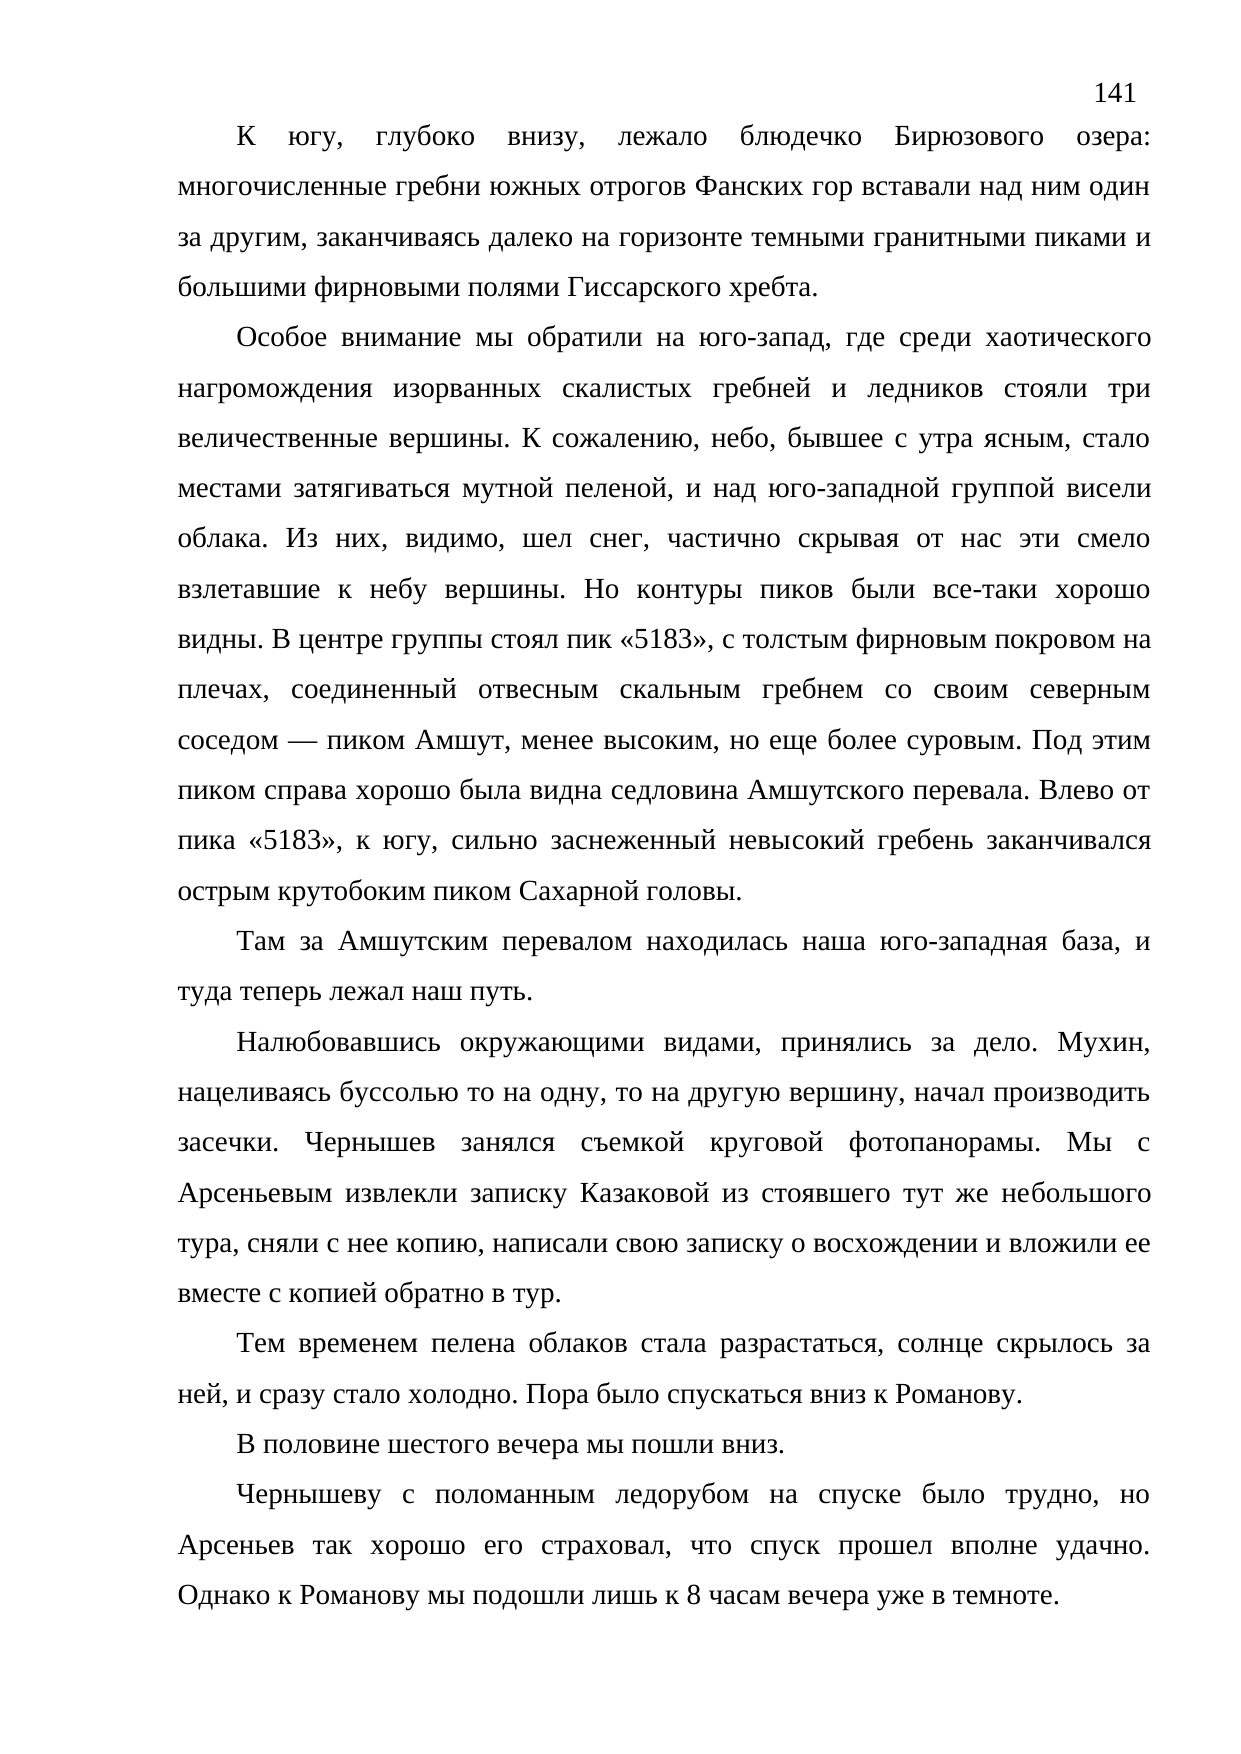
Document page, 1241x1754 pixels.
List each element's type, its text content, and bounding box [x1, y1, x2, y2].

text Чернышеву с поломанным ледорубом на спуске было трудно, но Арсеньев так хорошо его страховал, что спуск прошел вполне удачно. Однако к Романову мы подошли лишь к 8 часам вечера уже в темноте. [177, 1477, 1152, 1611]
text К югу, глубоко внизу, лежало блюдечко Бирюзового озера: многочисленные гребни южных отрогов Фанских гор вставали над ним один за другим, заканчиваясь дале­ко на горизонте темными гранитными пиками и большими фирновыми полями Гиссарского хребта. [177, 118, 1152, 303]
text В половине шестого вечера мы пошли вниз. [177, 1426, 1152, 1460]
text Там за Амшутским перевалом находилась наша юго-западная база, и туда теперь лежал наш путь. [177, 923, 1152, 1007]
text Налюбовавшись окружающими видами, принялись за дело. Мухин, нацеливаясь буссолью то на одну, то на другую вершину, начал производить засечки. Чернышев занялся съемкой круговой фотопанорамы. Мы с Арсеньевым извлекли записку Казаковой из стоявшего тут же не­большого тура, сняли с нее копию, написали свою записку о восхождении и вложили ее вместе с копией обратно в тур. [177, 1024, 1152, 1309]
text Тем временем пелена облаков стала разрастаться, солнце скрылось за ней, и сразу стало холодно. Пора было спускаться вниз к Романову. [177, 1326, 1152, 1409]
text Особое внимание мы обратили на юго-запад, где сре­ди хаотического нагромождения изорванных скалистых гребней и ледников стояли три величественные вершины. К сожалению, небо, бывшее с утра ясным, стало местами затягиваться мутной пеленой, и над юго-западной груп­пой висели облака. Из них, видимо, шел снег, частично скрывая от нас эти смело взлетавшие к небу вершины. Но контуры пиков были все-таки хорошо видны. В цент­ре группы стоял пик «5183», с толстым фирновым покро­вом на плечах, соединенный отвесным скальным гребнем со своим северным соседом — пиком Амшут, менее вы­соким, но еще более суровым. Под этим пиком справа хорошо была видна седловина Амшутского перевала. Влево от пика «5183», к югу, сильно заснеженный невы­сокий гребень заканчивался острым крутобоким пиком Сахарной головы. [177, 319, 1152, 906]
